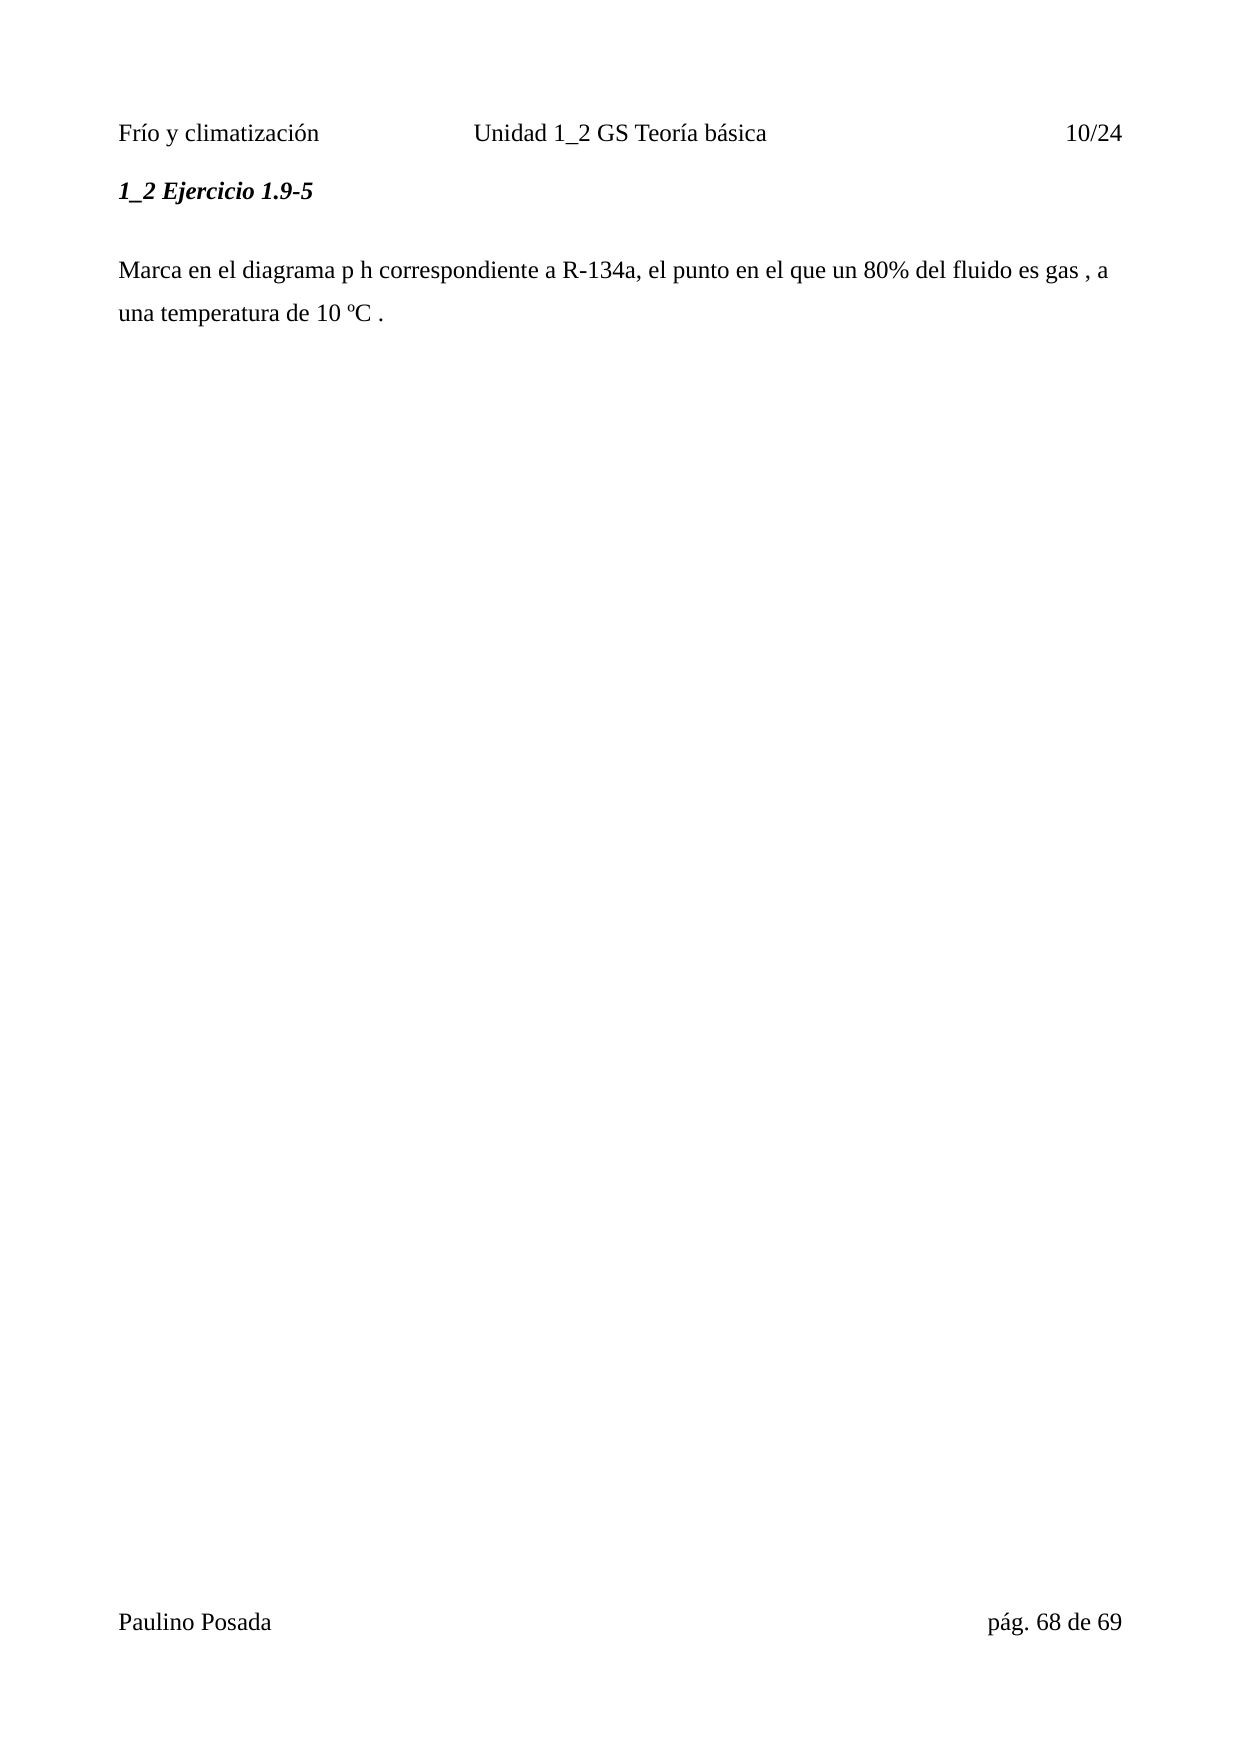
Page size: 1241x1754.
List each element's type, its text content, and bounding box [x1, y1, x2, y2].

text 1_2 Ejercicio 1.9-5 [118, 176, 1122, 205]
text Marca en el diagrama p h correspondiente a R-134a, el punto en el que un 80% del fluido es gas , a una temperatura de 10 ºC . [118, 255, 1122, 327]
